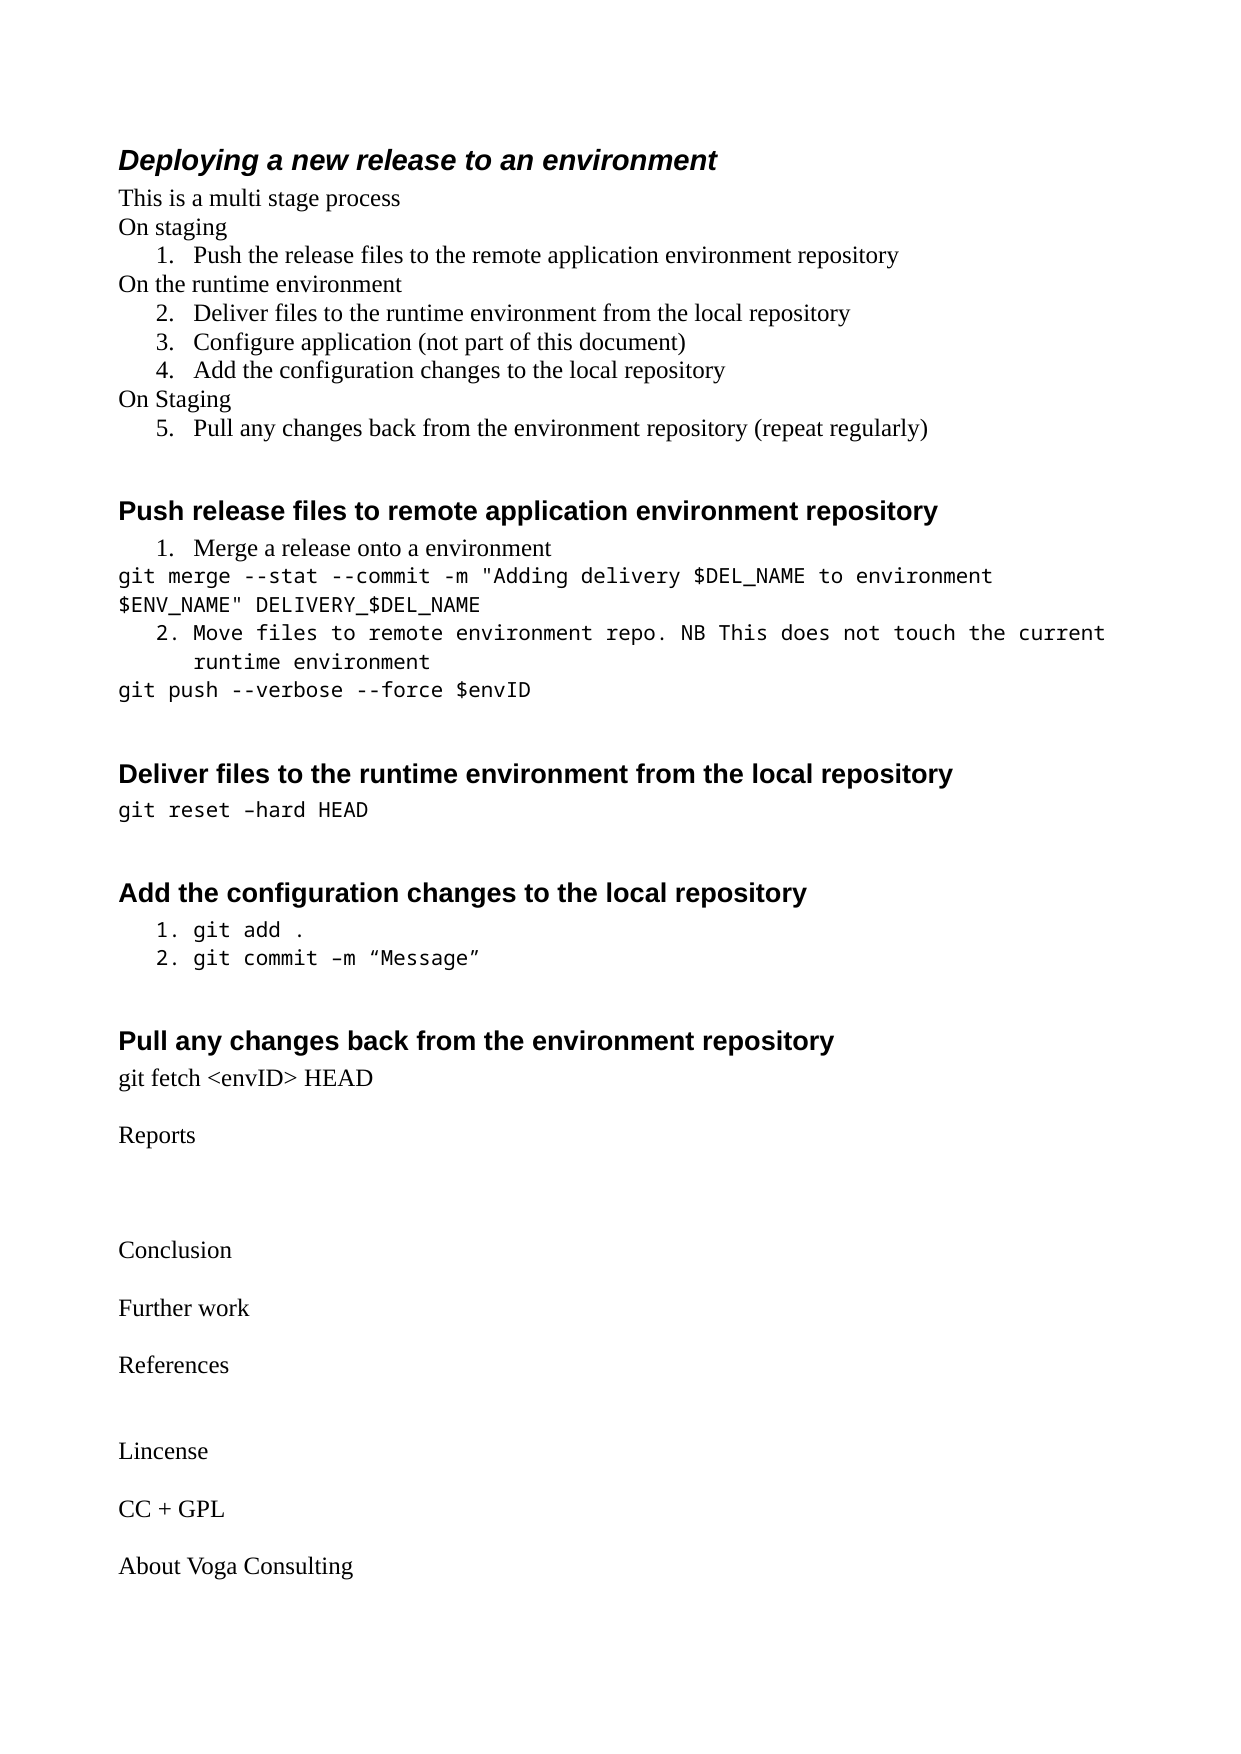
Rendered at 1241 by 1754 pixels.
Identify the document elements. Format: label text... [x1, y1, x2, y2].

text Reports [118, 1120, 1122, 1149]
text On staging [118, 212, 1122, 240]
text Lincense [118, 1436, 1122, 1465]
text Further work [118, 1293, 1122, 1321]
list Merge a release onto a environment [156, 533, 1122, 562]
text About Voga Consulting [118, 1551, 1122, 1580]
subtitle Deliver files to the runtime environment from the local repository [118, 758, 1122, 789]
list Move files to remote environment repo. NB This does not touch the current runtime environment [156, 618, 1122, 675]
text Conclusion [118, 1235, 1122, 1264]
subtitle Push release files to remote application environment repository [118, 495, 1122, 527]
list Push the release files to the remote application environment repository [156, 240, 1122, 269]
text CC + GPL [118, 1494, 1122, 1523]
text This is a multi stage process [118, 183, 1122, 212]
text On Staging [118, 384, 1122, 413]
text git push --verbose --force $envID [118, 675, 1122, 704]
subtitle Deploying a new release to an environment [118, 143, 1122, 177]
list Deliver files to the runtime environment from the local repository [156, 298, 1122, 327]
subtitle Pull any changes back from the environment repository [118, 1025, 1122, 1056]
text git reset –hard HEAD [118, 795, 1122, 823]
list git commit –m “Message” [156, 943, 1122, 972]
list Configure application (not part of this document) [156, 327, 1122, 355]
list Add the configuration changes to the local repository [156, 355, 1122, 384]
list git add . [156, 915, 1122, 943]
text On the runtime environment [118, 269, 1122, 298]
text git merge --stat --commit -m "Adding delivery $DEL_NAME to environment $ENV_NAME" DELIVERY_$DEL_NAME [118, 562, 1122, 618]
text References [118, 1350, 1122, 1379]
list Pull any changes back from the environment repository (repeat regularly) [156, 413, 1122, 442]
subtitle Add the configuration changes to the local repository [118, 877, 1122, 908]
text git fetch <envID> HEAD [118, 1063, 1122, 1091]
